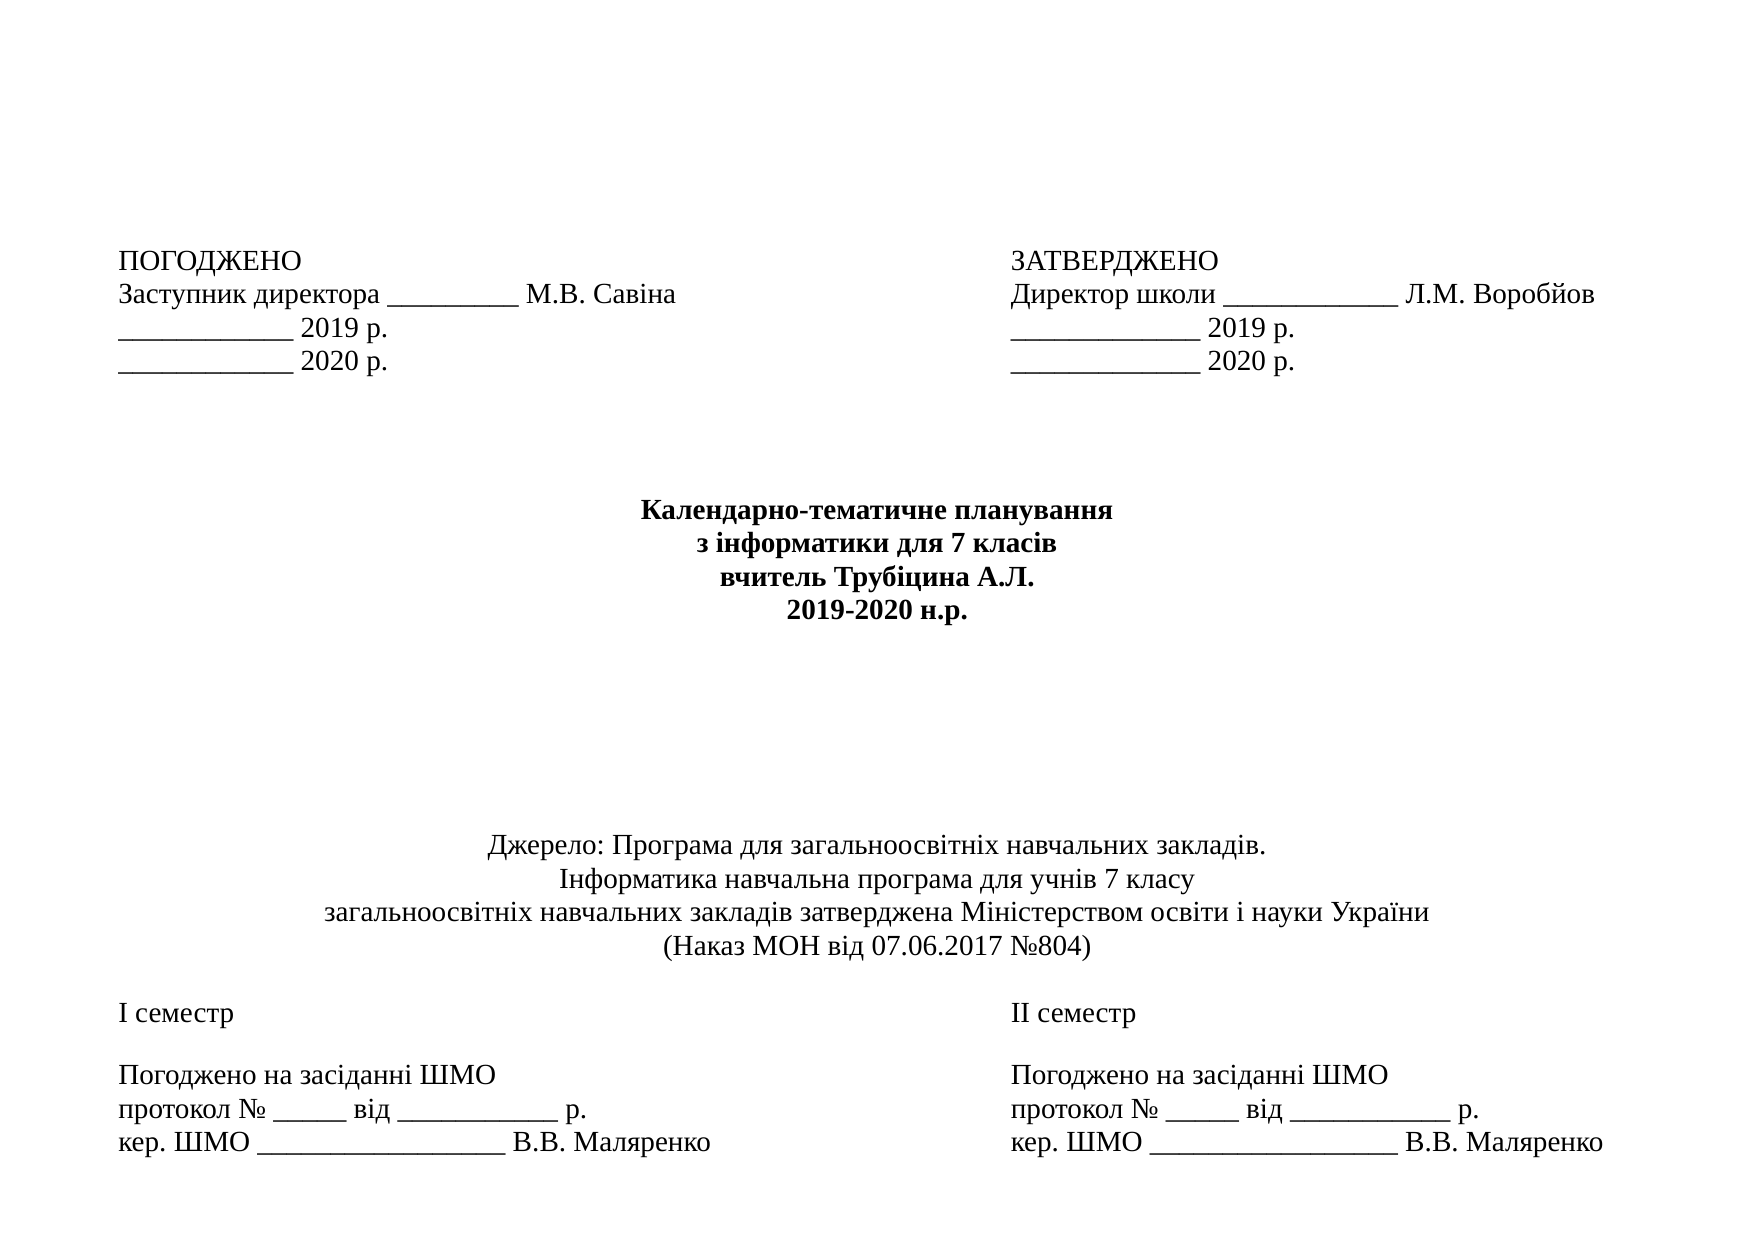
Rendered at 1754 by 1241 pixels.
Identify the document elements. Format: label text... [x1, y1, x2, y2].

text кер. ШМО _________________ В.В. Маляренко кер. ШМО _________________ В.В. Маляренко [118, 1124, 1636, 1158]
text Заступник директора _________ М.В. Савіна Директор школи ____________ Л.М. Воробйов [118, 276, 1636, 310]
text ____________ 2019 р. _____________ 2019 р. [118, 310, 1636, 343]
text Джерело: Програма для загальноосвітніх навчальних закладів. [118, 827, 1636, 861]
text Погоджено на засіданні ШМО Погоджено на засіданні ШМО [118, 1057, 1636, 1091]
text (Наказ МОН від 07.06.2017 №804) [118, 928, 1636, 961]
text ПОГОДЖЕНО ЗАТВЕРДЖЕНО [118, 243, 1636, 276]
text Інформатика навчальна програма для учнів 7 класу [118, 861, 1636, 894]
text I семестр ІІ семестр [118, 995, 1636, 1028]
text протокол № _____ від ___________ р. протокол № _____ від ___________ р. [118, 1091, 1636, 1124]
text загальноосвітніх навчальних закладів затверджена Міністерством освіти і науки України [118, 894, 1636, 928]
text ____________ 2020 р. _____________ 2020 р. [118, 343, 1636, 377]
text вчитель Трубіцина А.Л. [118, 559, 1636, 592]
text Календарно-тематичне планування [118, 492, 1636, 525]
text 2019-2020 н.р. [118, 592, 1636, 626]
text з інформатики для 7 класів [118, 525, 1636, 559]
